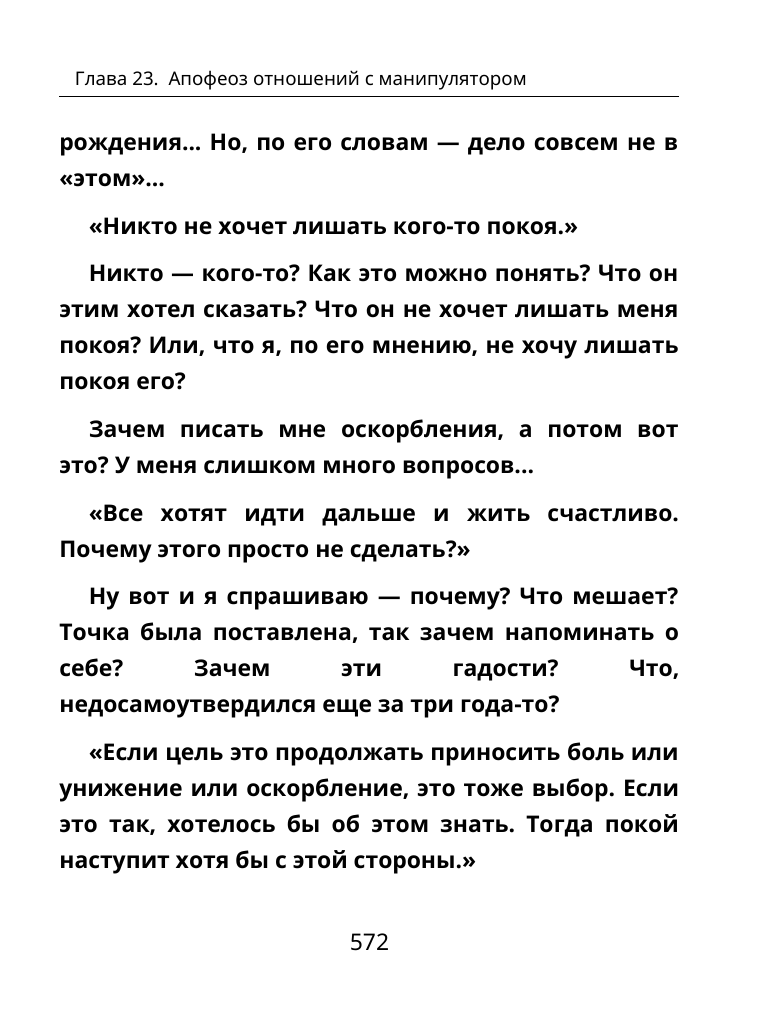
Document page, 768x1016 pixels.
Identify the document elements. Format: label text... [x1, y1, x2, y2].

text «Если цель это продолжать приносить боль или унижение или оскорбление, это тоже выбор. Если это так, хотелось бы об этом знать. Тогда покой наступит хотя бы с этой стороны.» [59, 736, 679, 875]
text Никто — кого-то? Как это можно понять? Что он этим хотел сказать? Что он не хочет лишать меня покоя? Или, что я, по его мнению, не хочу лишать покоя его? [59, 257, 679, 396]
text рождения... Но, по его словам — дело совсем не в «этом»... [59, 126, 679, 193]
text Ну вот и я спрашиваю — почему? Что мешает? Точка была поставлена, так зачем напоминать о себе? Зачем эти гадости? Что, недосамоутвердился еще за три года-то? [59, 580, 679, 719]
text Зачем писать мне оскорбления, а потом вот это? У меня слишком много вопросов... [59, 413, 679, 480]
text «Все хотят идти дальше и жить счастливо. Почему этого просто не сделать?» [59, 497, 679, 564]
text «Никто не хочет лишать кого-то покоя.» [59, 210, 679, 241]
